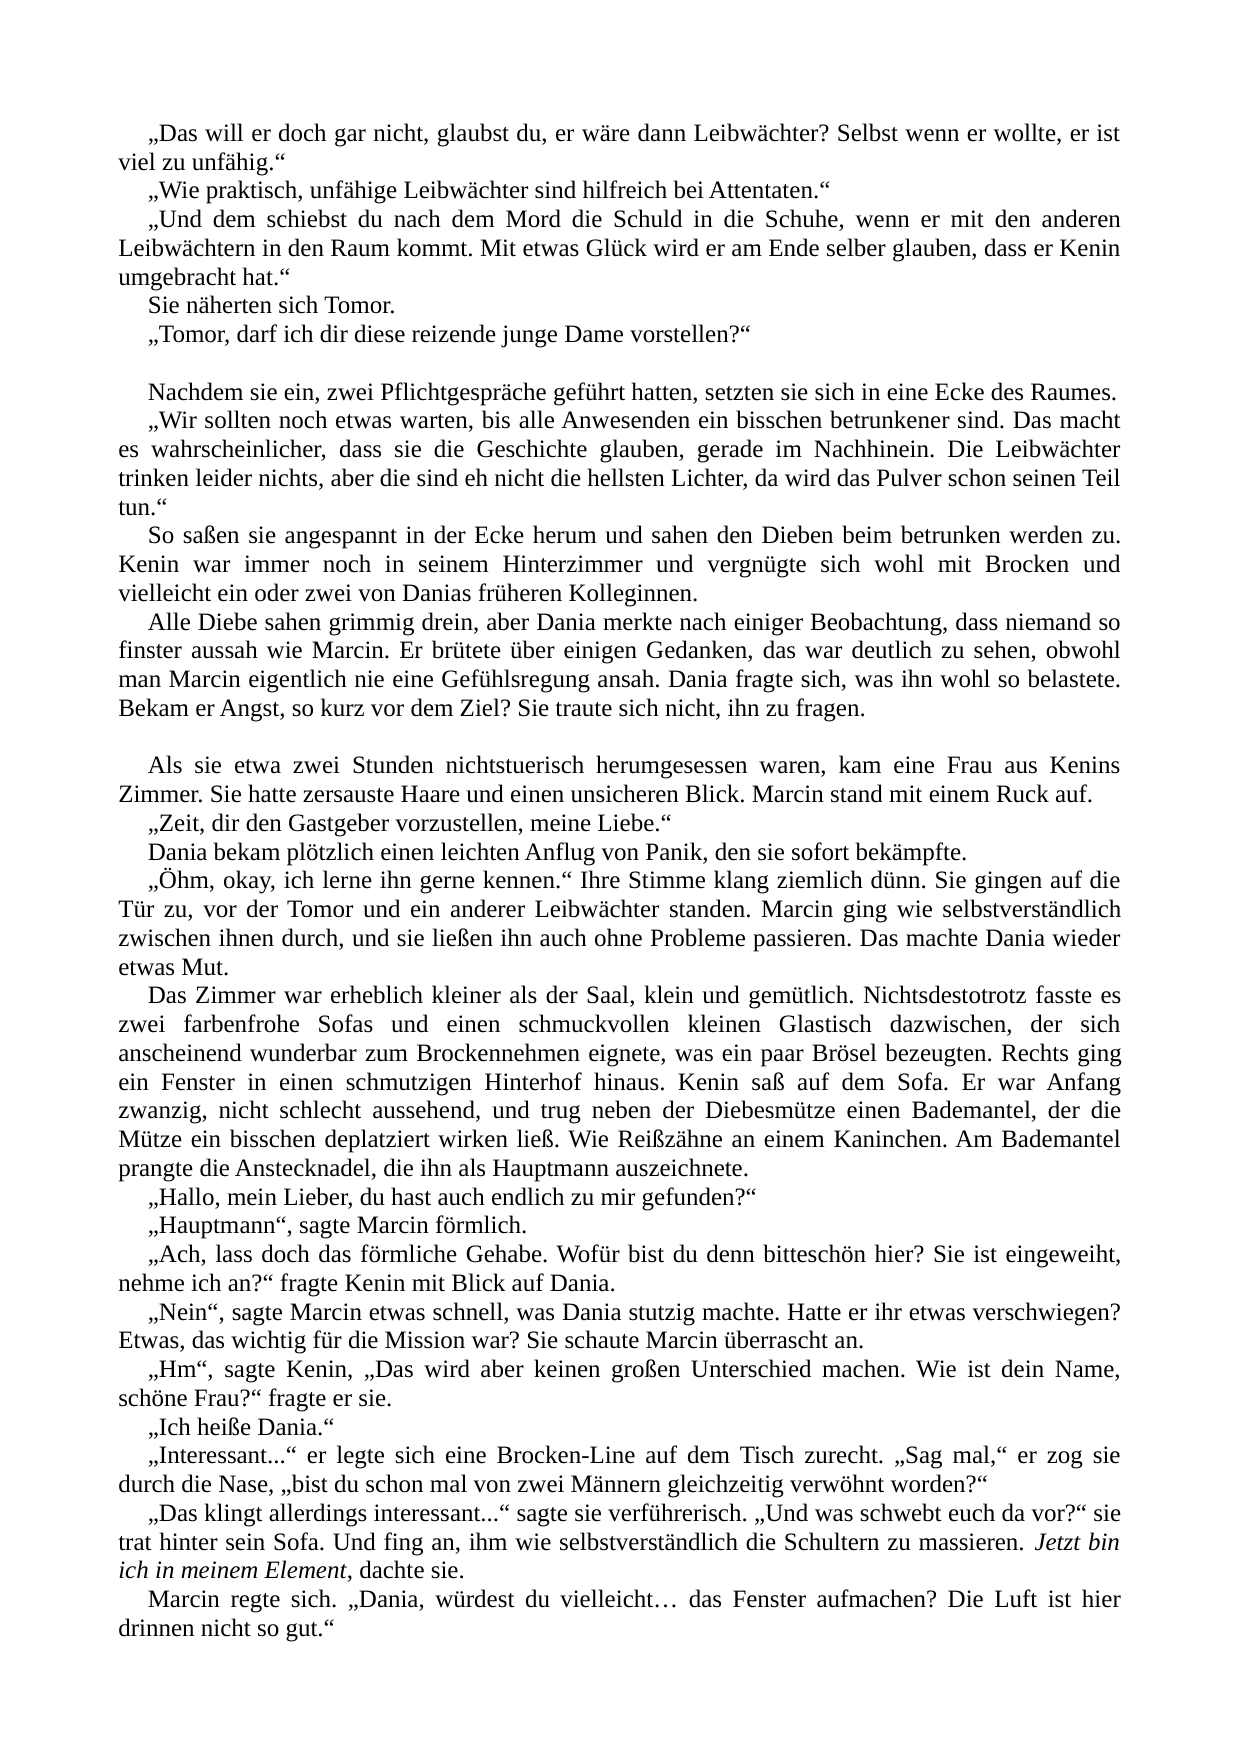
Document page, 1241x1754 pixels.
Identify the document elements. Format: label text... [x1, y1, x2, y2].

text „Zeit, dir den Gastgeber vorzustellen, meine Liebe.“ [118, 808, 1122, 837]
text „Das will er doch gar nicht, glaubst du, er wäre dann Leibwächter? Selbst wenn er wollte, er ist viel zu unfähig.“ [118, 118, 1122, 176]
text „Ach, lass doch das förmliche Gehabe. Wofür bist du denn bitteschön hier? Sie ist eingeweiht, nehme ich an?“ fragte Kenin mit Blick auf Dania. [118, 1239, 1122, 1297]
text So saßen sie angespannt in der Ecke herum und sahen den Dieben beim betrunken werden zu. Kenin war immer noch in seinem Hinterzimmer und vergnügte sich wohl mit Brocken und vielleicht ein oder zwei von Danias früheren Kolleginnen. [118, 521, 1122, 607]
text „Öhm, okay, ich lerne ihn gerne kennen.“ Ihre Stimme klang ziemlich dünn. Sie gingen auf die Tür zu, vor der Tomor und ein anderer Leibwächter standen. Marcin ging wie selbstverständlich zwischen ihnen durch, und sie ließen ihn auch ohne Probleme passieren. Das machte Dania wieder etwas Mut. [118, 866, 1122, 981]
text „Tomor, darf ich dir diese reizende junge Dame vorstellen?“ [118, 319, 1122, 348]
text „Hm“, sagte Kenin, „Das wird aber keinen großen Unterschied machen. Wie ist dein Name, schöne Frau?“ fragte er sie. [118, 1354, 1122, 1412]
text „Wie praktisch, unfähige Leibwächter sind hilfreich bei Attentaten.“ [118, 176, 1122, 204]
text „Interessant...“ er legte sich eine Brocken-Line auf dem Tisch zurecht. „Sag mal,“ er zog sie durch die Nase, „bist du schon mal von zwei Männern gleichzeitig verwöhnt worden?“ [118, 1441, 1122, 1498]
text „Hallo, mein Lieber, du hast auch endlich zu mir gefunden?“ [118, 1182, 1122, 1211]
text „Ich heiße Dania.“ [118, 1412, 1122, 1441]
text Das Zimmer war erheblich kleiner als der Saal, klein und gemütlich. Nichtsdestotrotz fasste es zwei farbenfrohe Sofas und einen schmuckvollen kleinen Glastisch dazwischen, der sich anscheinend wunderbar zum Brockennehmen eignete, was ein paar Brösel bezeugten. Rechts ging ein Fenster in einen schmutzigen Hinterhof hinaus. Kenin saß auf dem Sofa. Er war Anfang zwanzig, nicht schlecht aussehend, und trug neben der Diebesmütze einen Bademantel, der die Mütze ein bisschen deplatziert wirken ließ. Wie Reißzähne an einem Kaninchen. Am Bademantel prangte die Anstecknadel, die ihn als Hauptmann auszeichnete. [118, 981, 1122, 1182]
text Marcin regte sich. „Dania, würdest du vielleicht… das Fenster aufmachen? Die Luft ist hier drinnen nicht so gut.“ [118, 1584, 1122, 1642]
text Nachdem sie ein, zwei Pflichtgespräche geführt hatten, setzten sie sich in eine Ecke des Raumes. [118, 377, 1122, 406]
text Dania bekam plötzlich einen leichten Anflug von Panik, den sie sofort bekämpfte. [118, 837, 1122, 866]
text „Und dem schiebst du nach dem Mord die Schuld in die Schuhe, wenn er mit den anderen Leibwächtern in den Raum kommt. Mit etwas Glück wird er am Ende selber glauben, dass er Kenin umgebracht hat.“ [118, 204, 1122, 291]
text „Hauptmann“, sagte Marcin förmlich. [118, 1211, 1122, 1239]
text Sie näherten sich Tomor. [118, 291, 1122, 319]
text „Nein“, sagte Marcin etwas schnell, was Dania stutzig machte. Hatte er ihr etwas verschwiegen?Etwas, das wichtig für die Mission war? Sie schaute Marcin überrascht an. [118, 1297, 1122, 1354]
text „Wir sollten noch etwas warten, bis alle Anwesenden ein bisschen betrunkener sind. Das macht es wahrscheinlicher, dass sie die Geschichte glauben, gerade im Nachhinein. Die Leibwächter trinken leider nichts, aber die sind eh nicht die hellsten Lichter, da wird das Pulver schon seinen Teil tun.“ [118, 406, 1122, 521]
text Als sie etwa zwei Stunden nichtstuerisch herumgesessen waren, kam eine Frau aus Kenins Zimmer. Sie hatte zersauste Haare und einen unsicheren Blick. Marcin stand mit einem Ruck auf. [118, 751, 1122, 808]
text „Das klingt allerdings interessant...“ sagte sie verführerisch. „Und was schwebt euch da vor?“ sie trat hinter sein Sofa. Und fing an, ihm wie selbstverständlich die Schultern zu massieren. Jetzt bin ich in meinem Element, dachte sie. [118, 1498, 1122, 1584]
text Alle Diebe sahen grimmig drein, aber Dania merkte nach einiger Beobachtung, dass niemand so finster aussah wie Marcin. Er brütete über einigen Gedanken, das war deutlich zu sehen, obwohl man Marcin eigentlich nie eine Gefühlsregung ansah. Dania fragte sich, was ihn wohl so belastete. Bekam er Angst, so kurz vor dem Ziel? Sie traute sich nicht, ihn zu fragen. [118, 607, 1122, 722]
